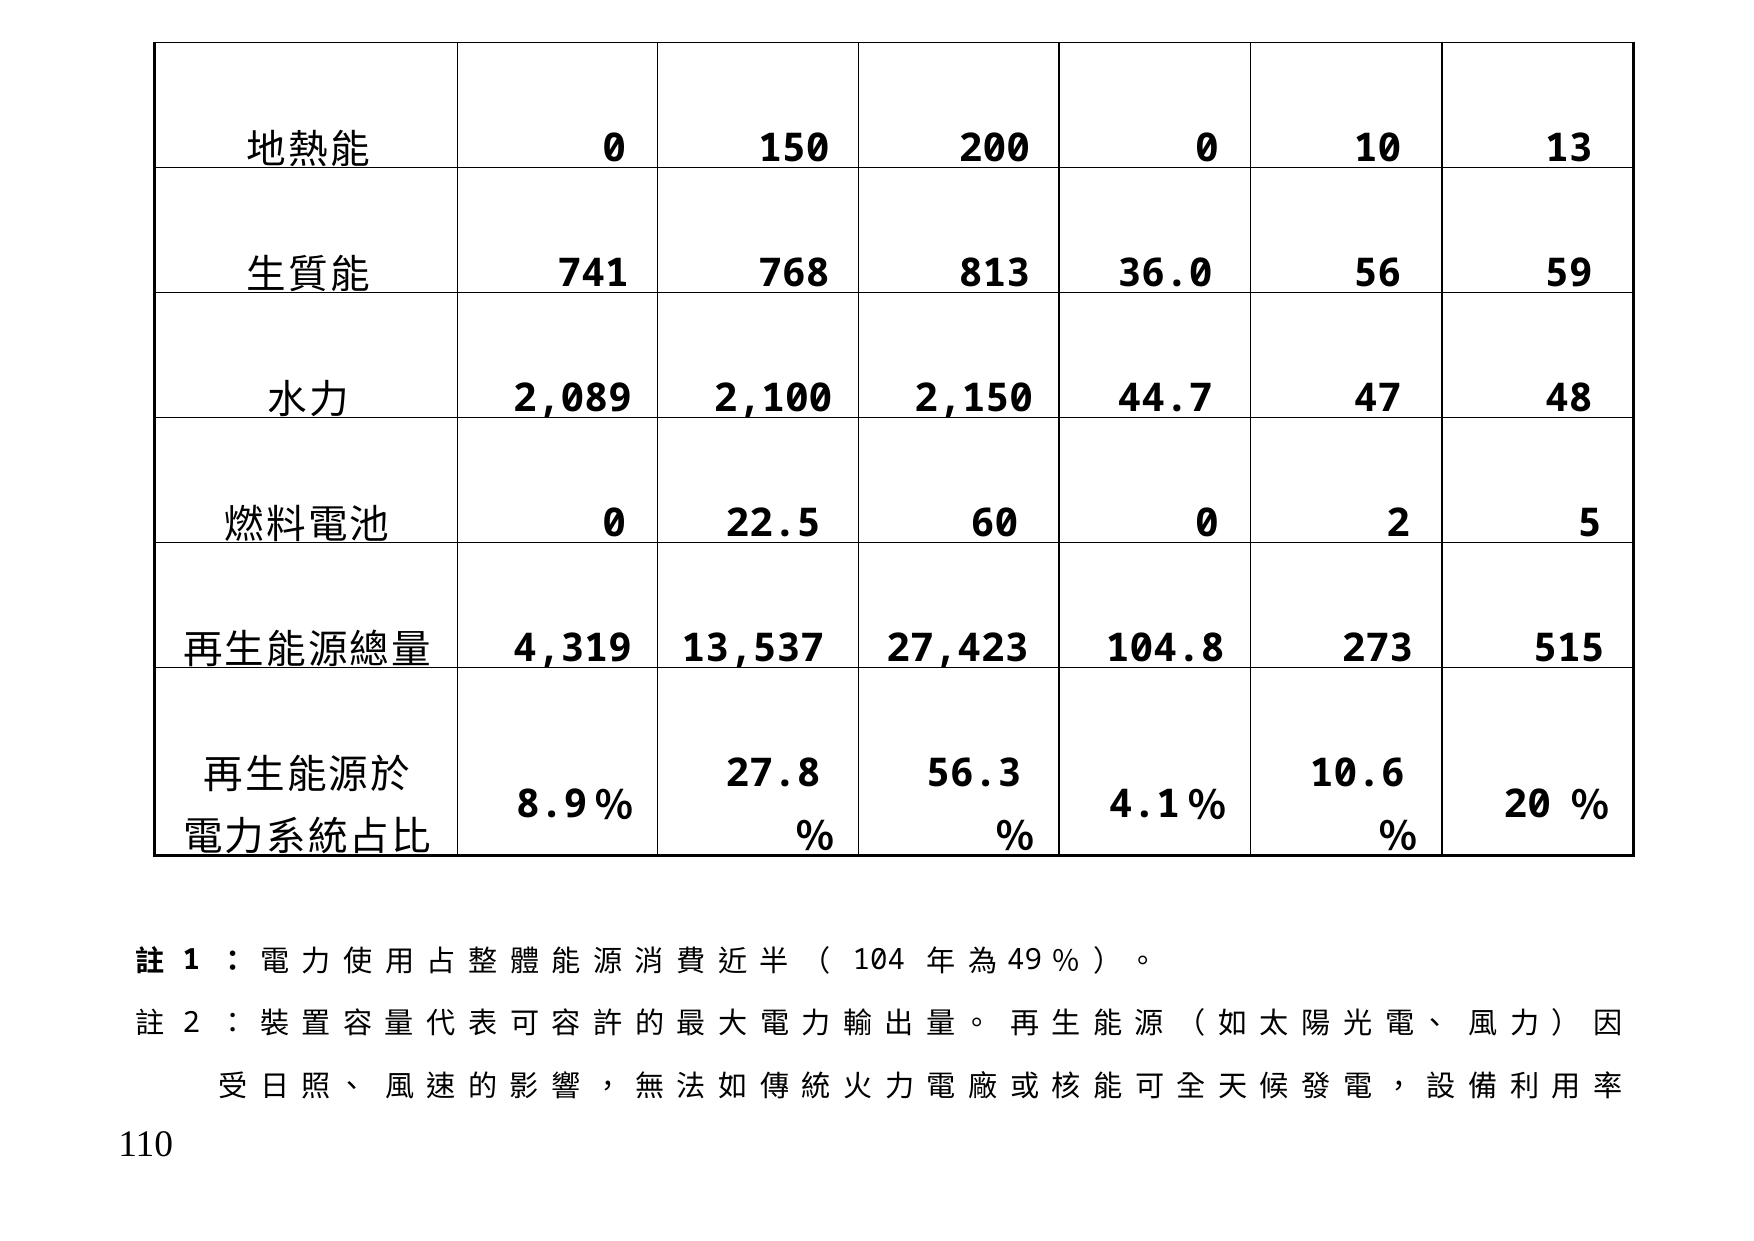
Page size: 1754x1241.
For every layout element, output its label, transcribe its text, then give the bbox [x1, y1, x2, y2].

table_cell 燃料電池 [156, 418, 457, 542]
table_cell 再生能源於 電力系統占比 [156, 668, 457, 854]
table_cell 2,150 [859, 293, 1058, 417]
table_cell 8.9％ [458, 668, 657, 854]
table_cell 515 [1443, 543, 1632, 667]
table_cell 150 [658, 43, 858, 167]
table_cell 地熱能 [156, 43, 457, 167]
table_cell 20％ [1443, 668, 1632, 854]
table_cell 水力 [156, 293, 457, 417]
table_cell 768 [658, 168, 858, 292]
table_cell 22.5 [658, 418, 858, 542]
table_cell 2,100 [658, 293, 858, 417]
table_cell 104.8 [1060, 543, 1250, 667]
table_cell 5 [1443, 418, 1632, 542]
table_cell 27,423 [859, 543, 1058, 667]
table_cell 10 [1251, 43, 1441, 167]
table_cell 813 [859, 168, 1058, 292]
table_cell 48 [1443, 293, 1632, 417]
table_cell 13,537 [658, 543, 858, 667]
table_cell 56.3％ [859, 668, 1058, 854]
table_cell 0 [458, 418, 657, 542]
table_cell 60 [859, 418, 1058, 542]
table_cell 273 [1251, 543, 1441, 667]
table_cell 36.0 [1060, 168, 1250, 292]
table_cell 2 [1251, 418, 1441, 542]
text 註1：電力使用占整體能源消費近半（104年為49％）。 [128, 917, 1628, 979]
table_cell 59 [1443, 168, 1632, 292]
table_cell 27.8％ [658, 668, 858, 854]
table_cell 4,319 [458, 543, 657, 667]
table_cell 生質能 [156, 168, 457, 292]
table_cell 47 [1251, 293, 1441, 417]
table_cell 0 [1060, 43, 1250, 167]
table_cell 200 [859, 43, 1058, 167]
table_cell 44.7 [1060, 293, 1250, 417]
text 註2：裝置容量代表可容許的最大電力輸出量。再生能源（如太陽光電、風力）因受日照、風速的影響，無法如傳統火力電廠或核能可全天候發電，設備利用率 [128, 979, 1628, 1104]
table_cell 741 [458, 168, 657, 292]
table_cell 2,089 [458, 293, 657, 417]
table_cell 0 [1060, 418, 1250, 542]
table_cell 13 [1443, 43, 1632, 167]
table_cell 0 [458, 43, 657, 167]
table_cell 4.1％ [1060, 668, 1250, 854]
table_cell 10.6％ [1251, 668, 1441, 854]
table_cell 56 [1251, 168, 1441, 292]
table_cell 再生能源總量 [156, 543, 457, 667]
